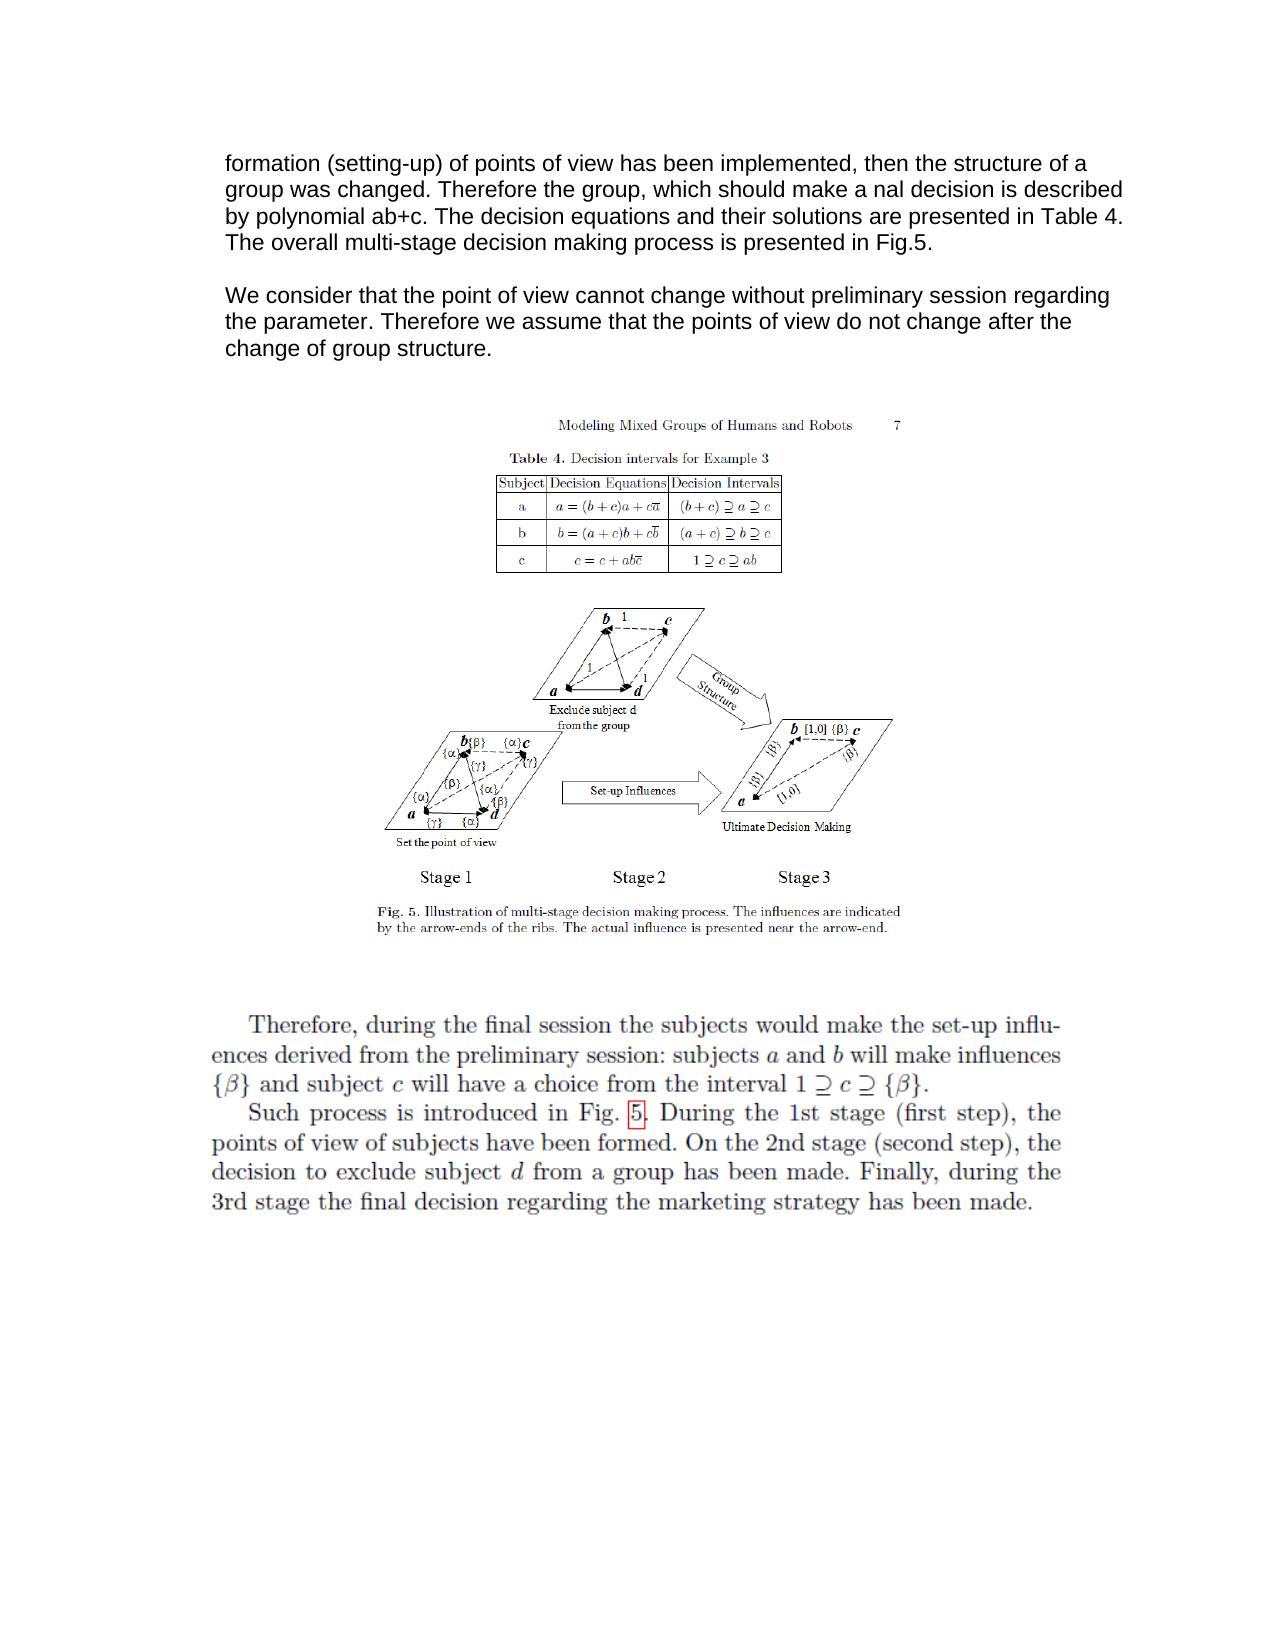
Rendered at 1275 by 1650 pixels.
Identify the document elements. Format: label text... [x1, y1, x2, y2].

picture [364, 387, 911, 942]
text formation (setting-up) of points of view has been implemented, then the structure of a group was changed. Therefore the group, which should make a nal decision is described by polynomial ab+c. The decision equations and their solutions are presented in Table 4. The overall multi-stage decision making process is presented in Fig.5. [225, 150, 1125, 255]
picture [195, 994, 1080, 1241]
text We consider that the point of view cannot change without preliminary session regarding the parameter. Therefore we assume that the points of view do not change after the change of group structure. [225, 282, 1125, 361]
